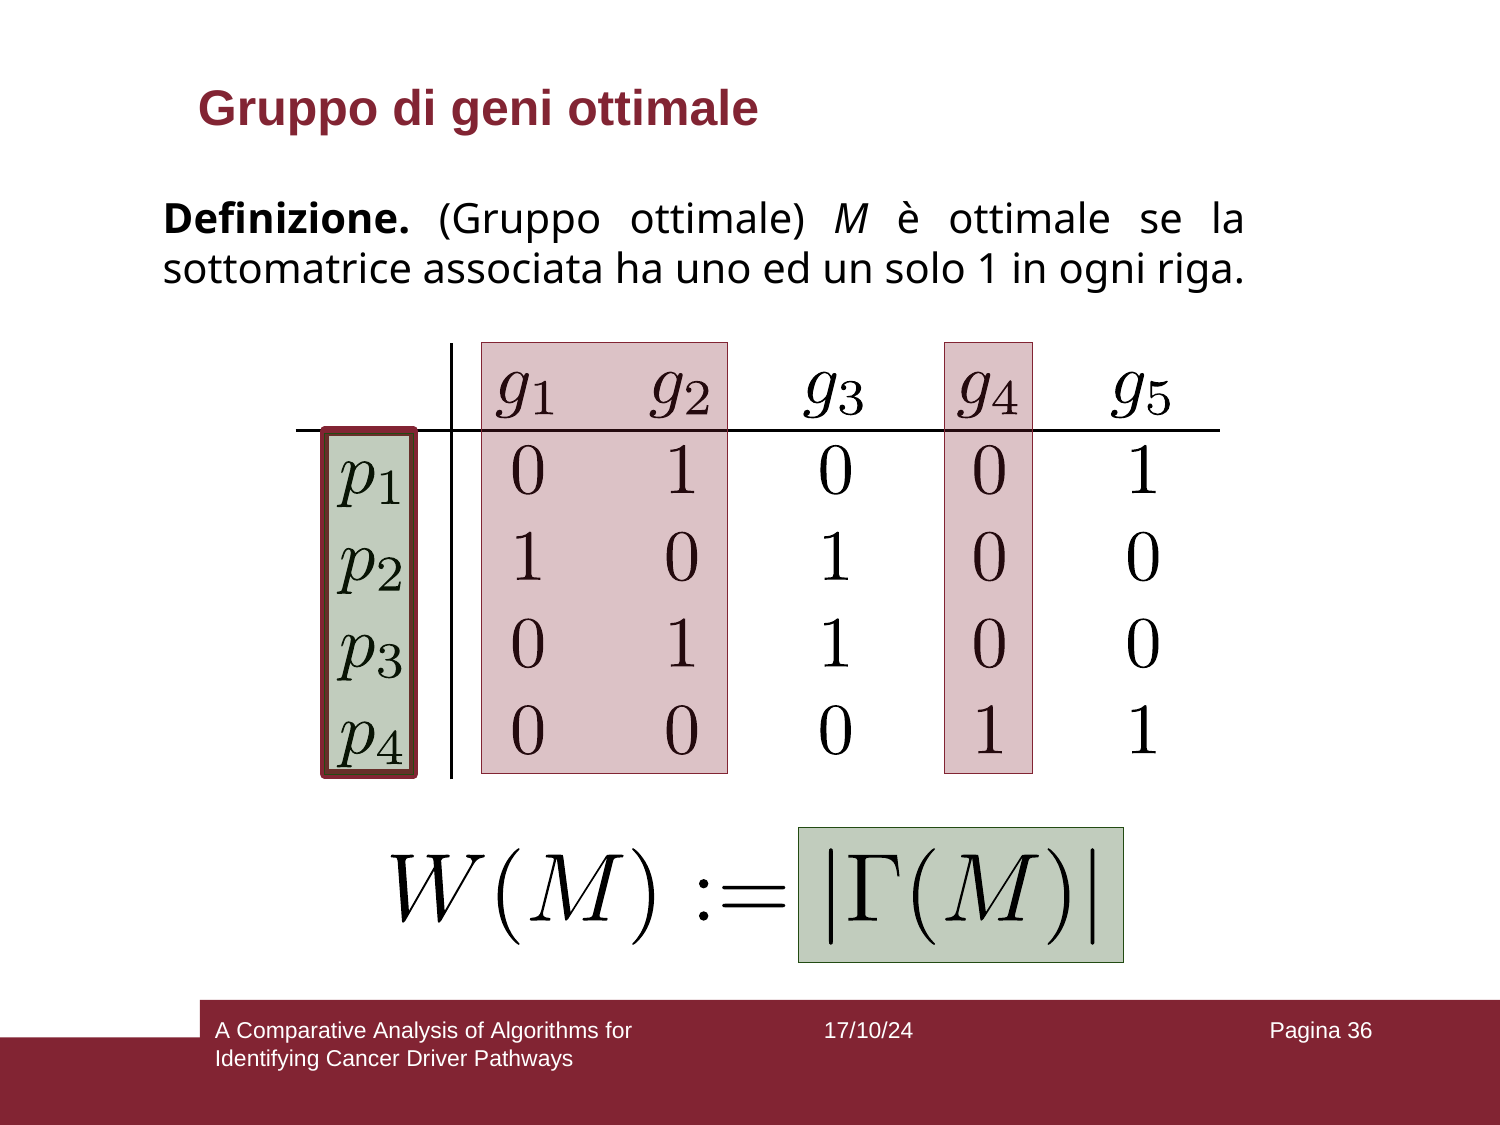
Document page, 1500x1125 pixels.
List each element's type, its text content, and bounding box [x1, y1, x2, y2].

text_box A Comparative Analysis of Algorithms for Identifying Cancer Driver Pathways [199, 1008, 676, 1084]
picture [390, 848, 1124, 945]
text_box [324, 433, 414, 775]
text_box [798, 945, 1124, 963]
text_box Definizione. (Gruppo ottimale) M è ottimale se la sottomatrice associata ha uno ed un solo 1 in ogni riga. [147, 184, 1388, 350]
text_box 17/10/24 [712, 1008, 1026, 1084]
title Gruppo di geni ottimale [183, 67, 1400, 150]
text_box [798, 827, 1124, 848]
picture [295, 350, 1241, 786]
text_box Pagina <numero> [1074, 1008, 1388, 1084]
text_box [944, 350, 1033, 774]
text_box [481, 350, 728, 774]
